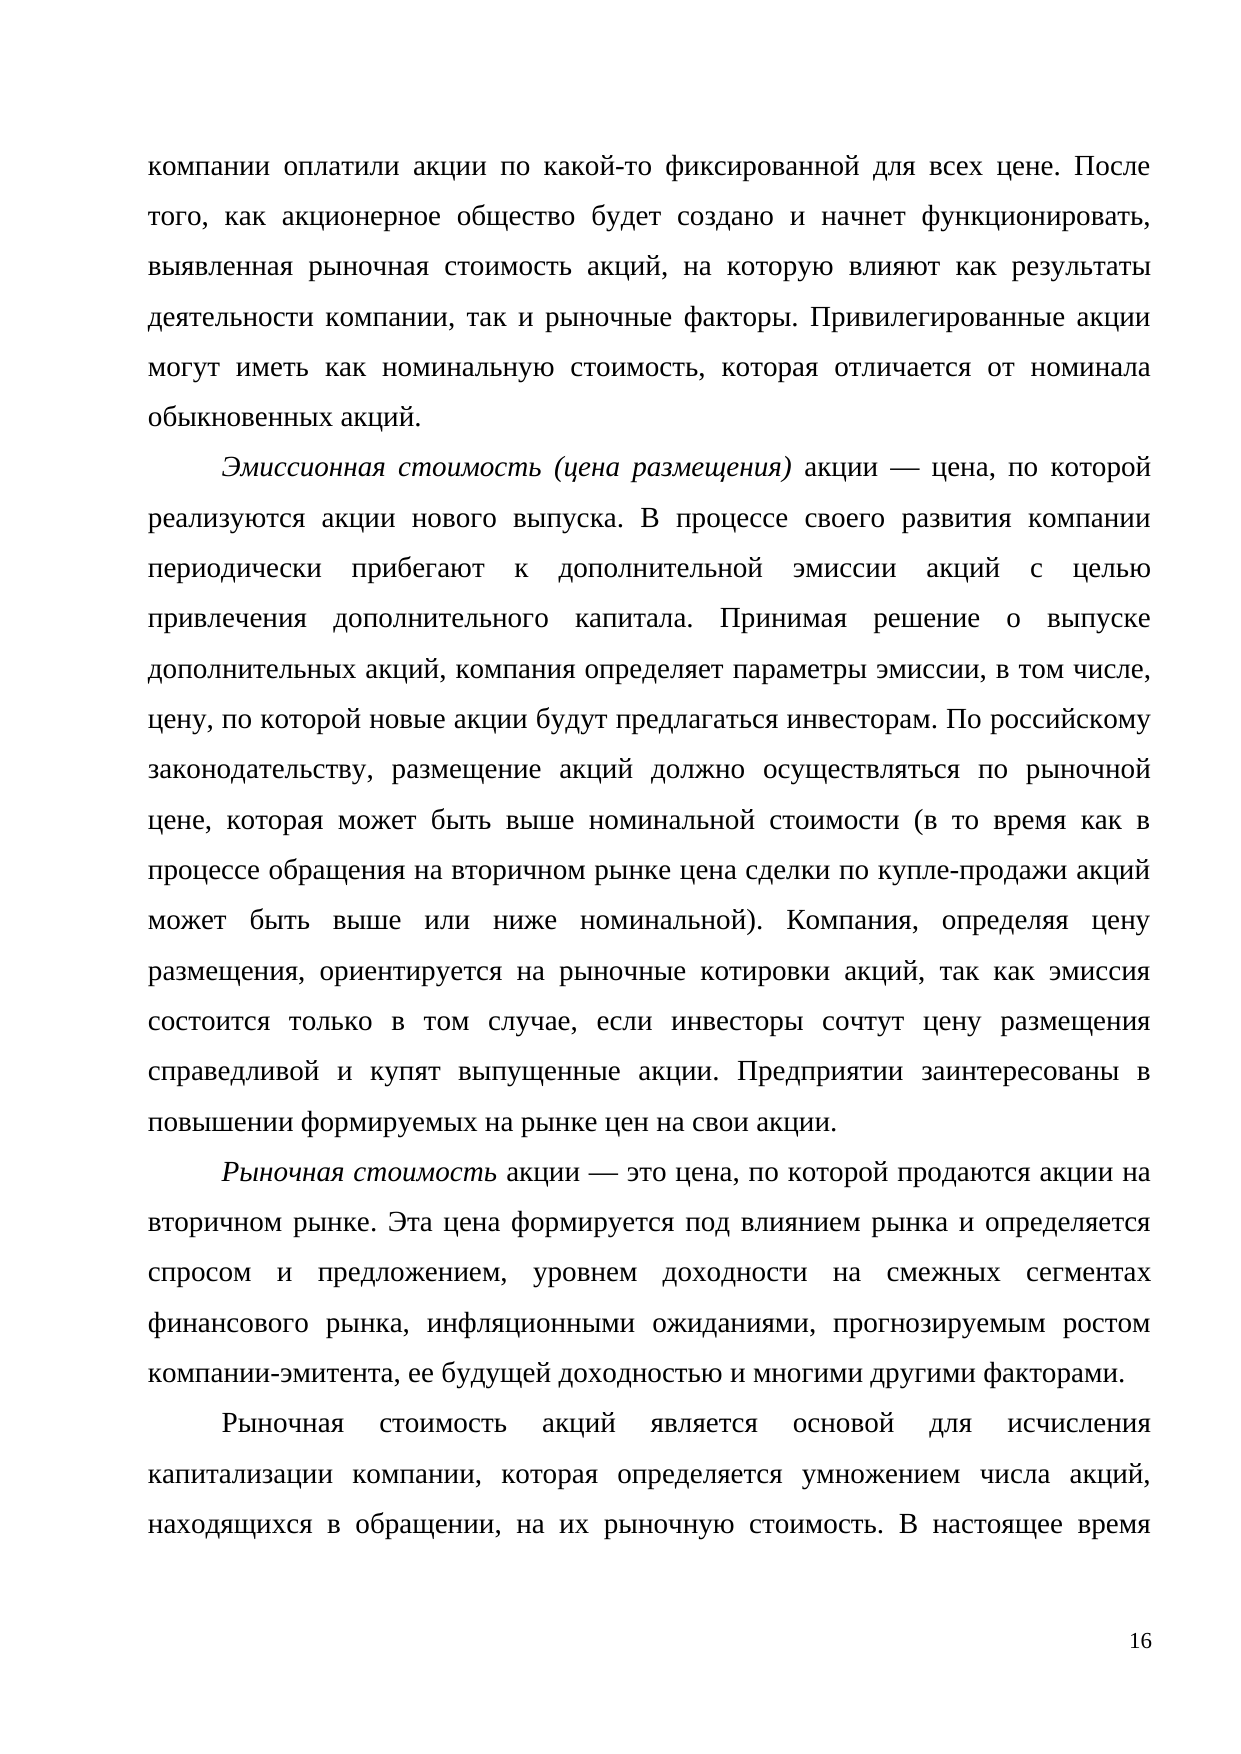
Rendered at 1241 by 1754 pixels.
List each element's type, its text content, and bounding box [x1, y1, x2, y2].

text Рыночная стоимость акции — это цена, по которой продаются акции на вторичном рынке. Эта цена формируется под влиянием рынка и определяется спросом и предложением, уровнем доходности на смежных сегментах финансового рынка, инфляционными ожиданиями, прогнозируемым ростом компании-эмитента, ее будущей доходностью и многими другими факторами. [148, 1154, 1152, 1389]
text компании оплатили акции по какой-то фиксированной для всех цене. После того, как акционерное общество будет создано и начнет функционировать, выявленная рыночная стоимость акций, на которую влияют как результаты деятельности компании, так и рыночные факторы. Привилегированные акции могут иметь как номинальную стоимость, которая отличается от номинала обыкновенных акций. [148, 148, 1152, 433]
text Рыночная стоимость акций является основой для исчисления капитализации компании, которая определяется умножением числа акций, находящихся в обращении, на их рыночную стоимость. В настоящее время [148, 1406, 1152, 1540]
text Эмиссионная стоимость (цена размещения) акции — цена, по которой реализуются акции нового выпуска. В процессе своего развития компании периодически прибегают к дополнительной эмиссии акций с целью привлечения дополнительного капитала. Принимая решение о выпуске дополнительных акций, компания определяет параметры эмиссии, в том числе, цену, по которой новые акции будут предлагаться инвесторам. По российскому законодательству, размещение акций должно осуществляться по рыночной цене, которая может быть выше номинальной стоимости (в то время как в процессе обращения на вторичном рынке цена сделки по купле-продажи акций может быть выше или ниже номинальной). Компания, определяя цену размещения, ориентируется на рыночные котировки акций, так как эмиссия состоится только в том случае, если инвесторы сочтут цену размещения справедливой и купят выпущенные акции. Предприятии заинтересованы в повышении формируемых на рынке цен на свои акции. [148, 449, 1152, 1137]
